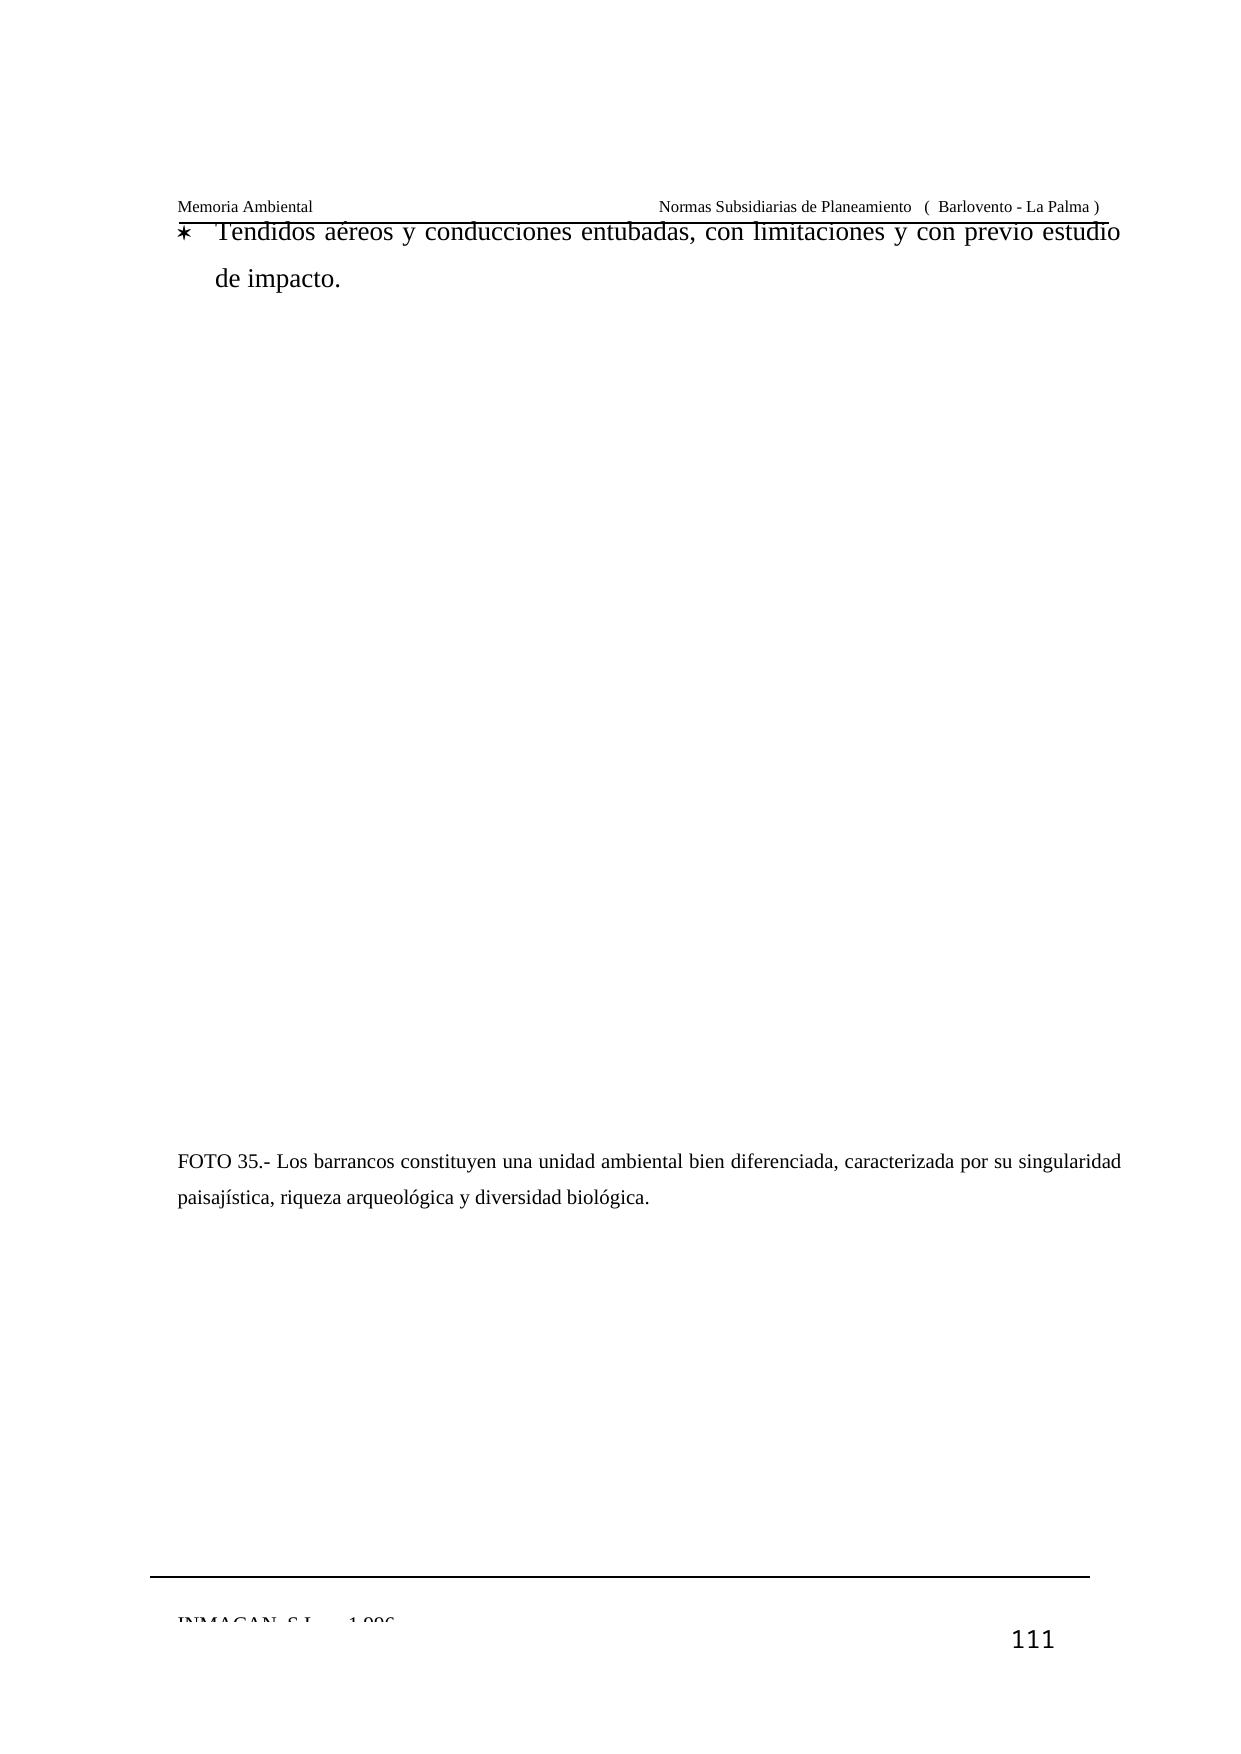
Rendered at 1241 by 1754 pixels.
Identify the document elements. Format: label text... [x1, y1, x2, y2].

text FOTO 35.- Los barrancos constituyen una unidad ambiental bien diferenciada, caracterizada por su singularidad paisajística, riqueza arqueológica y diversidad biológica. [177, 1149, 1122, 1209]
list Tendidos aéreos y conducciones entubadas, con limitaciones y con previo estudio de impacto. [177, 216, 1122, 293]
